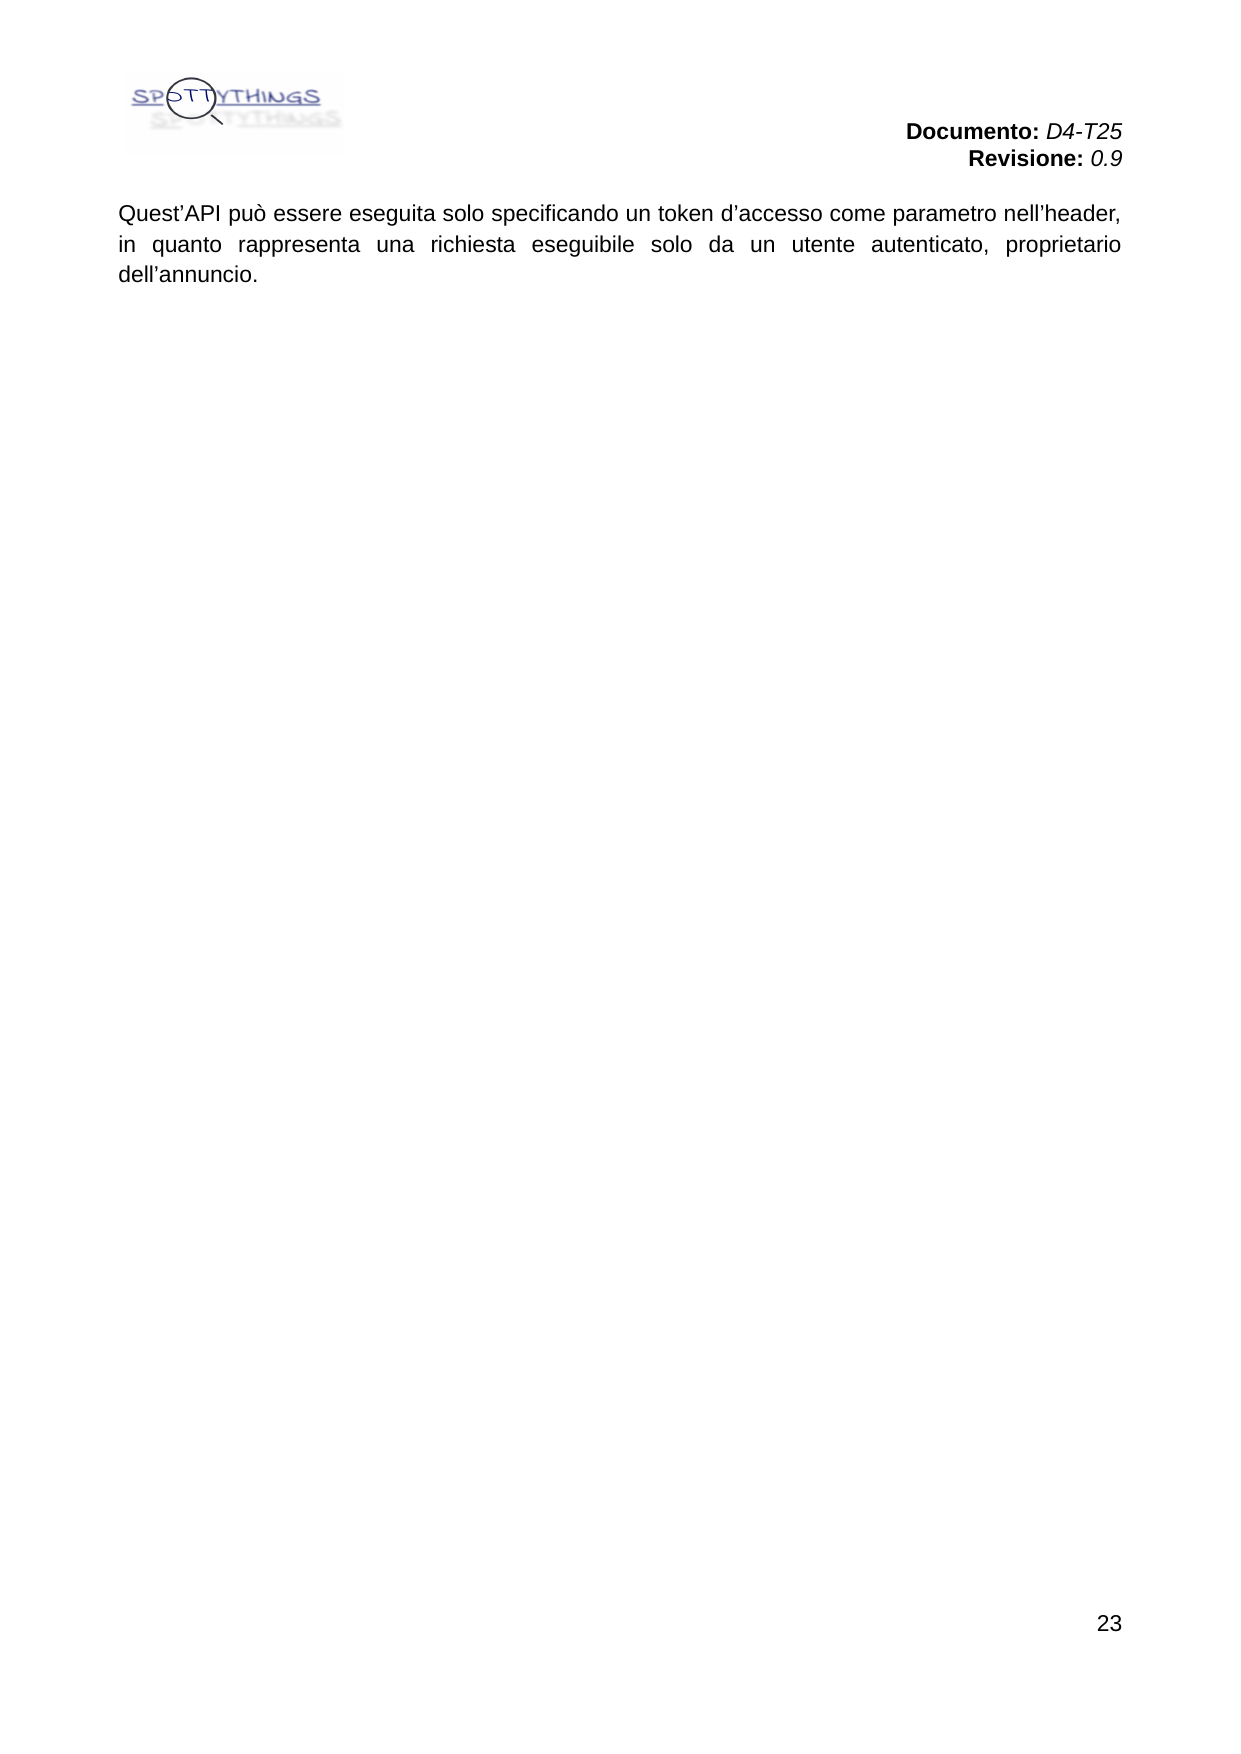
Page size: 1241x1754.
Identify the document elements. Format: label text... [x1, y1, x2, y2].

picture [123, 73, 345, 156]
text Quest’API può essere eseguita solo specificando un token d’accesso come parametro nell’header, in quanto rappresenta una richiesta eseguibile solo da un utente autenticato, proprietario dell’annuncio. [118, 200, 1122, 287]
